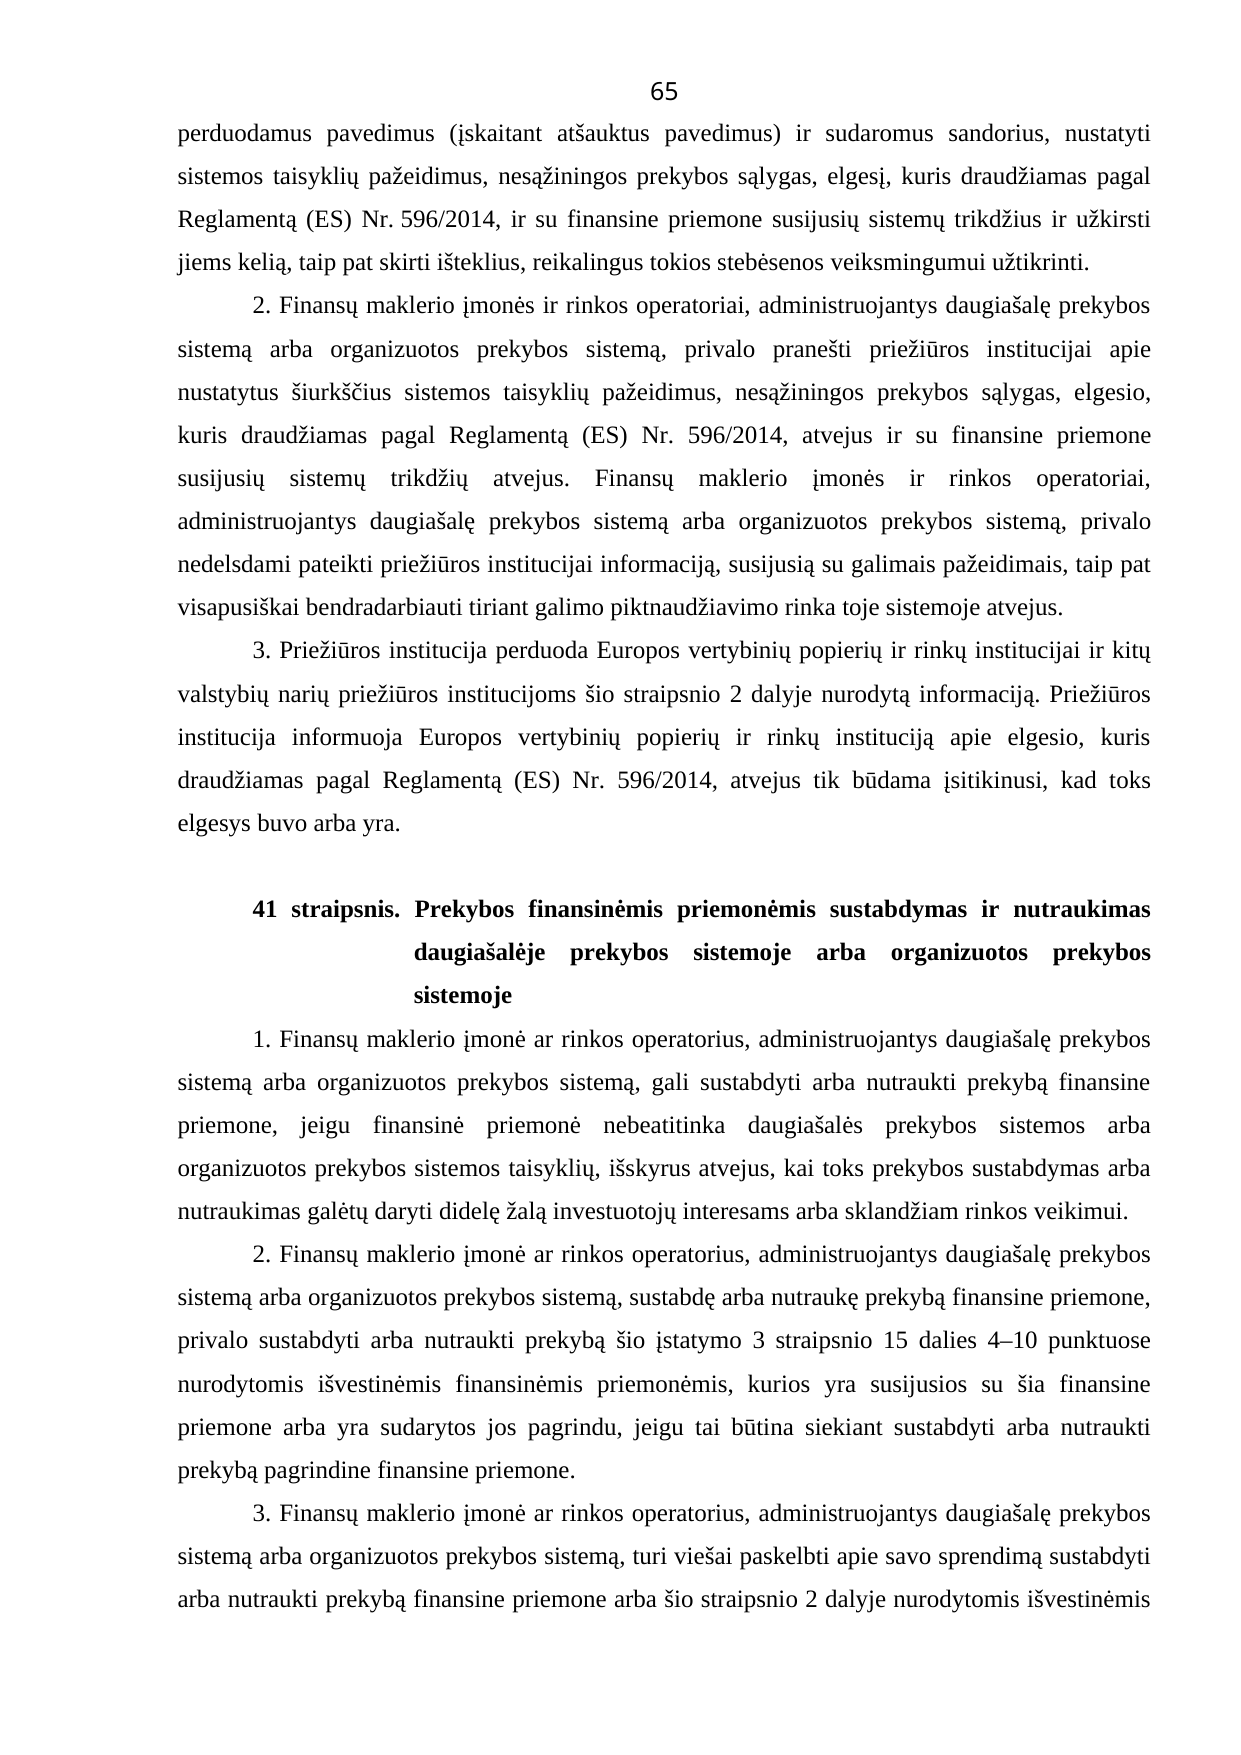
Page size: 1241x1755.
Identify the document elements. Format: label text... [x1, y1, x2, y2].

text 2. Finansų maklerio įmonė ar rinkos operatorius, administruojantys daugiašalę prekybos sistemą arba organizuotos prekybos sistemą, sustabdę arba nutraukę prekybą finansine priemone, privalo sustabdyti arba nutraukti prekybą šio įstatymo 3 straipsnio 15 dalies 4–10 punktuose nurodytomis išvestinėmis finansinėmis priemonėmis, kurios yra susijusios su šia finansine priemone arba yra sudarytos jos pagrindu, jeigu tai būtina siekiant sustabdyti arba nutraukti prekybą pagrindine finansine priemone. [177, 1239, 1152, 1484]
text 1. Finansų maklerio įmonė ar rinkos operatorius, administruojantys daugiašalę prekybos sistemą arba organizuotos prekybos sistemą, gali sustabdyti arba nutraukti prekybą finansine priemone, jeigu finansinė priemonė nebeatitinka daugiašalės prekybos sistemos arba organizuotos prekybos sistemos taisyklių, išskyrus atvejus, kai toks prekybos sustabdymas arba nutraukimas galėtų daryti didelę žalą investuotojų interesams arba sklandžiam rinkos veikimui. [177, 1024, 1152, 1225]
text 3. Priežiūros institucija perduoda Europos vertybinių popierių ir rinkų institucijai ir kitų valstybių narių priežiūros institucijoms šio straipsnio 2 dalyje nurodytą informaciją. Priežiūros institucija informuoja Europos vertybinių popierių ir rinkų instituciją apie elgesio, kuris draudžiamas pagal Reglamentą (ES) Nr. 596/2014, atvejus tik būdama įsitikinusi, kad toks elgesys buvo arba yra. [177, 636, 1152, 837]
text 41 straipsnis. Prekybos finansinėmis priemonėmis sustabdymas ir nutraukimas daugiašalėje prekybos sistemoje arba organizuotos prekybos sistemoje [252, 894, 1152, 1009]
text 3. Finansų maklerio įmonė ar rinkos operatorius, administruojantys daugiašalę prekybos sistemą arba organizuotos prekybos sistemą, turi viešai paskelbti apie savo sprendimą sustabdyti arba nutraukti prekybą finansine priemone arba šio straipsnio 2 dalyje nurodytomis išvestinėmis [177, 1498, 1152, 1613]
text perduodamus pavedimus (įskaitant atšauktus pavedimus) ir sudaromus sandorius, nustatyti sistemos taisyklių pažeidimus, nesąžiningos prekybos sąlygas, elgesį, kuris draudžiamas pagal Reglamentą (ES) Nr. 596/2014, ir su finansine priemone susijusių sistemų trikdžius ir užkirsti jiems kelią, taip pat skirti išteklius, reikalingus tokios stebėsenos veiksmingumui užtikrinti. [177, 118, 1152, 276]
text 2. Finansų maklerio įmonės ir rinkos operatoriai, administruojantys daugiašalę prekybos sistemą arba organizuotos prekybos sistemą, privalo pranešti priežiūros institucijai apie nustatytus šiurkščius sistemos taisyklių pažeidimus, nesąžiningos prekybos sąlygas, elgesio, kuris draudžiamas pagal Reglamentą (ES) Nr. 596/2014, atvejus ir su finansine priemone susijusių sistemų trikdžių atvejus. Finansų maklerio įmonės ir rinkos operatoriai, administruojantys daugiašalę prekybos sistemą arba organizuotos prekybos sistemą, privalo nedelsdami pateikti priežiūros institucijai informaciją, susijusią su galimais pažeidimais, taip pat visapusiškai bendradarbiauti tiriant galimo piktnaudžiavimo rinka toje sistemoje atvejus. [177, 291, 1152, 621]
